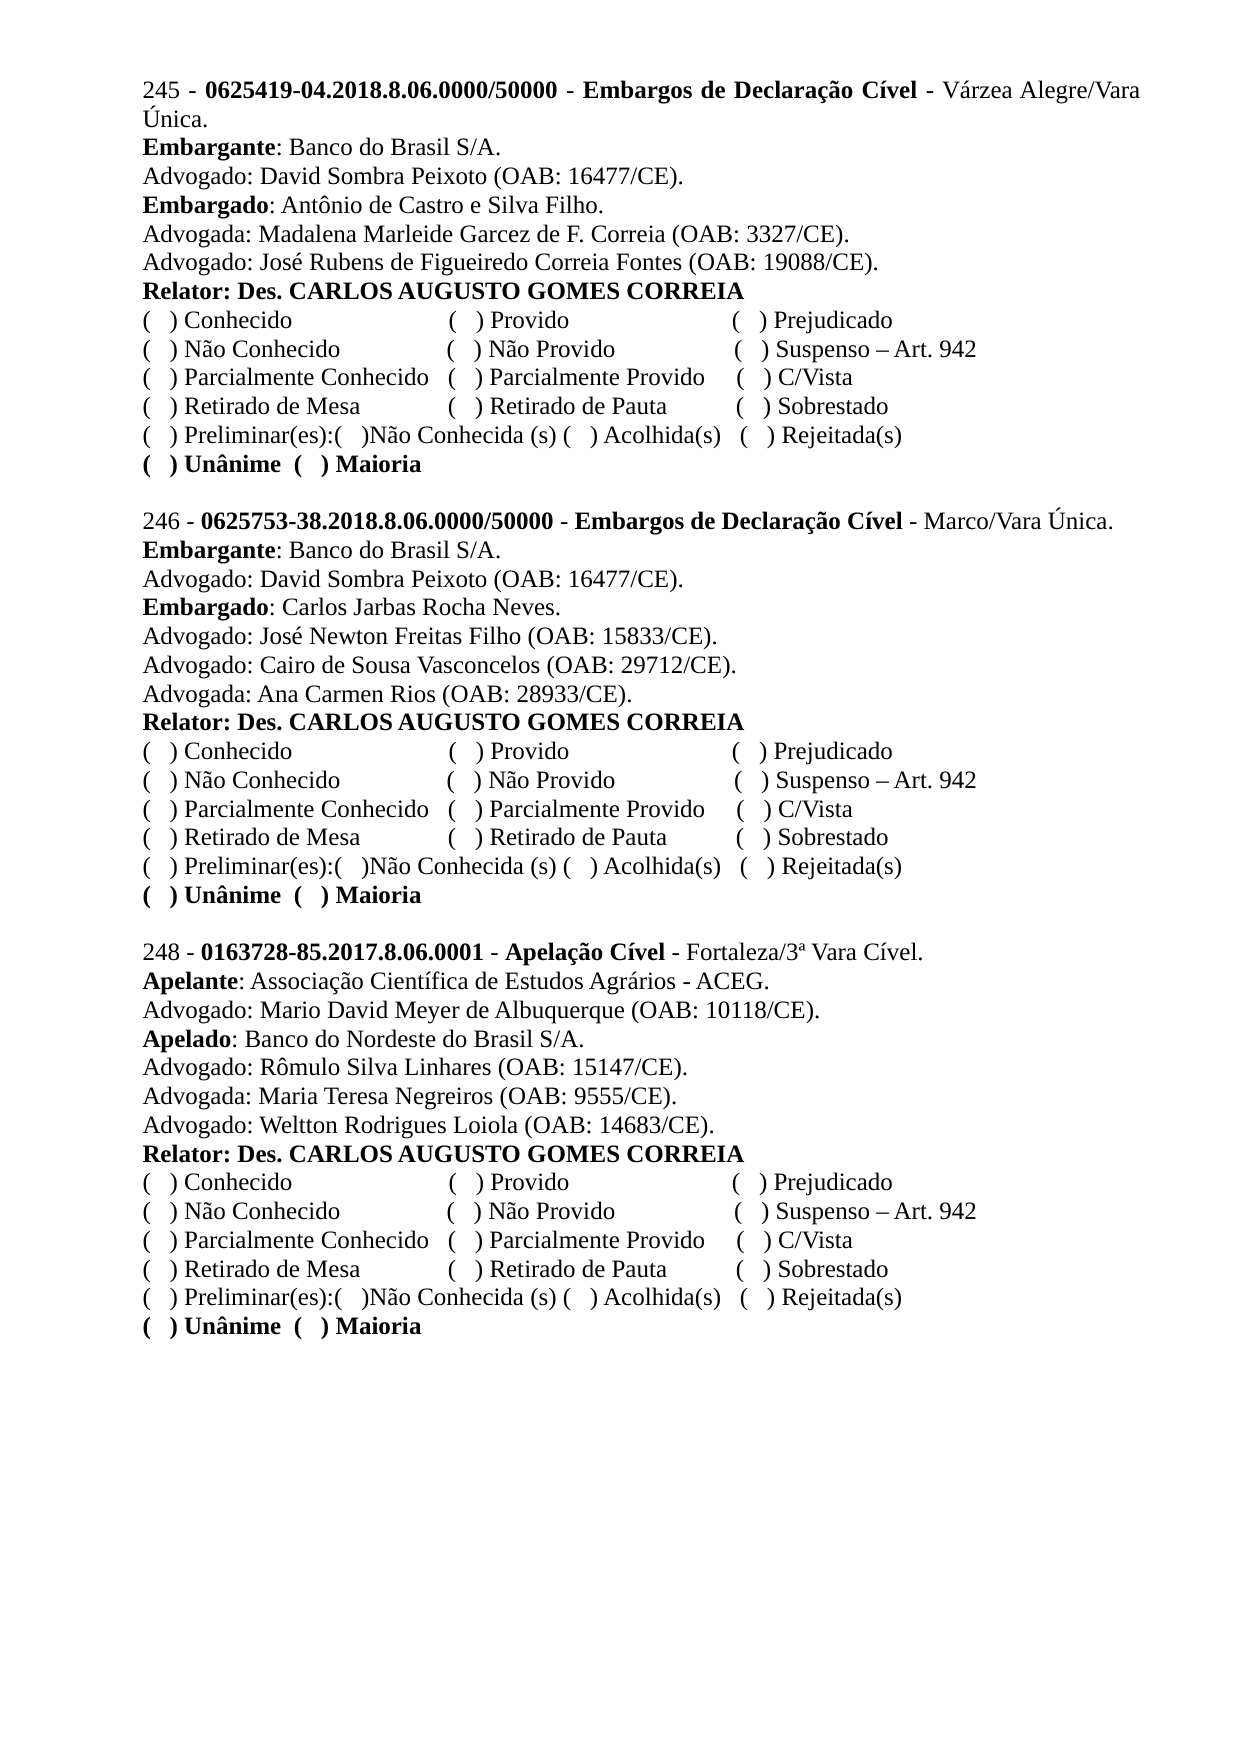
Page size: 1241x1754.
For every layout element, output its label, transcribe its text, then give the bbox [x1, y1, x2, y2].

text Advogado: José Newton Freitas Filho (OAB: 15833/CE). [142, 621, 1141, 650]
text ( ) Retirado de Mesa ( ) Retirado de Pauta ( ) Sobrestado [142, 391, 1158, 420]
text ( ) Retirado de Mesa ( ) Retirado de Pauta ( ) Sobrestado [142, 822, 1158, 851]
text Advogado: Mario David Meyer de Albuquerque (OAB: 10118/CE). [142, 995, 1141, 1024]
text ( ) Não Conhecido ( ) Não Provido ( ) Suspenso – Art. 942 [142, 765, 1158, 794]
text Embargado: Antônio de Castro e Silva Filho. [142, 190, 1141, 219]
text ( ) Conhecido ( ) Provido ( ) Prejudicado [142, 305, 1141, 334]
text ( ) Retirado de Mesa ( ) Retirado de Pauta ( ) Sobrestado [142, 1254, 1158, 1282]
text Advogado: David Sombra Peixoto (OAB: 16477/CE). [142, 161, 1141, 190]
text Advogado: José Rubens de Figueiredo Correia Fontes (OAB: 19088/CE). [142, 247, 1141, 276]
text Embargante: Banco do Brasil S/A. [142, 132, 1141, 161]
text ( ) Unânime ( ) Maioria [142, 880, 1158, 909]
text ( ) Não Conhecido ( ) Não Provido ( ) Suspenso – Art. 942 [142, 334, 1158, 362]
text ( ) Não Conhecido ( ) Não Provido ( ) Suspenso – Art. 942 [142, 1196, 1158, 1225]
text ( ) Unânime ( ) Maioria [142, 1311, 1158, 1340]
text Embargado: Carlos Jarbas Rocha Neves. [142, 592, 1141, 621]
text Relator: Des. CARLOS AUGUSTO GOMES CORREIA [142, 276, 1141, 305]
text Apelado: Banco do Nordeste do Brasil S/A. [142, 1024, 1141, 1052]
text ( ) Conhecido ( ) Provido ( ) Prejudicado [142, 736, 1141, 765]
text 248 - 0163728-85.2017.8.06.0001 - Apelação Cível - Fortaleza/3ª Vara Cível. [142, 937, 1141, 966]
text ( ) Preliminar(es):( )Não Conhecida (s) ( ) Acolhida(s) ( ) Rejeitada(s) [142, 1282, 1158, 1311]
text Advogada: Madalena Marleide Garcez de F. Correia (OAB: 3327/CE). [142, 219, 1141, 247]
text ( ) Conhecido ( ) Provido ( ) Prejudicado [142, 1167, 1141, 1196]
text Embargante: Banco do Brasil S/A. [142, 535, 1141, 564]
text ( ) Parcialmente Conhecido ( ) Parcialmente Provido ( ) C/Vista [142, 794, 1158, 822]
text ( ) Preliminar(es):( )Não Conhecida (s) ( ) Acolhida(s) ( ) Rejeitada(s) [142, 420, 1158, 449]
text ( ) Parcialmente Conhecido ( ) Parcialmente Provido ( ) C/Vista [142, 362, 1158, 391]
text Advogado: Rômulo Silva Linhares (OAB: 15147/CE). [142, 1052, 1141, 1081]
text Advogada: Maria Teresa Negreiros (OAB: 9555/CE). [142, 1081, 1141, 1110]
text 245 - 0625419-04.2018.8.06.0000/50000 - Embargos de Declaração Cível - Várzea Alegre/Vara Única. [142, 75, 1141, 132]
text Advogada: Ana Carmen Rios (OAB: 28933/CE). [142, 679, 1141, 707]
text ( ) Preliminar(es):( )Não Conhecida (s) ( ) Acolhida(s) ( ) Rejeitada(s) [142, 851, 1158, 880]
text Relator: Des. CARLOS AUGUSTO GOMES CORREIA [142, 707, 1141, 736]
text ( ) Unânime ( ) Maioria [142, 449, 1158, 477]
text Advogado: Cairo de Sousa Vasconcelos (OAB: 29712/CE). [142, 650, 1141, 679]
text ( ) Parcialmente Conhecido ( ) Parcialmente Provido ( ) C/Vista [142, 1225, 1158, 1254]
text Relator: Des. CARLOS AUGUSTO GOMES CORREIA [142, 1139, 1141, 1167]
text Advogado: Weltton Rodrigues Loiola (OAB: 14683/CE). [142, 1110, 1141, 1139]
text 246 - 0625753-38.2018.8.06.0000/50000 - Embargos de Declaração Cível - Marco/Vara Única. [142, 506, 1141, 535]
text Advogado: David Sombra Peixoto (OAB: 16477/CE). [142, 564, 1141, 592]
text Apelante: Associação Científica de Estudos Agrários - ACEG. [142, 966, 1141, 995]
